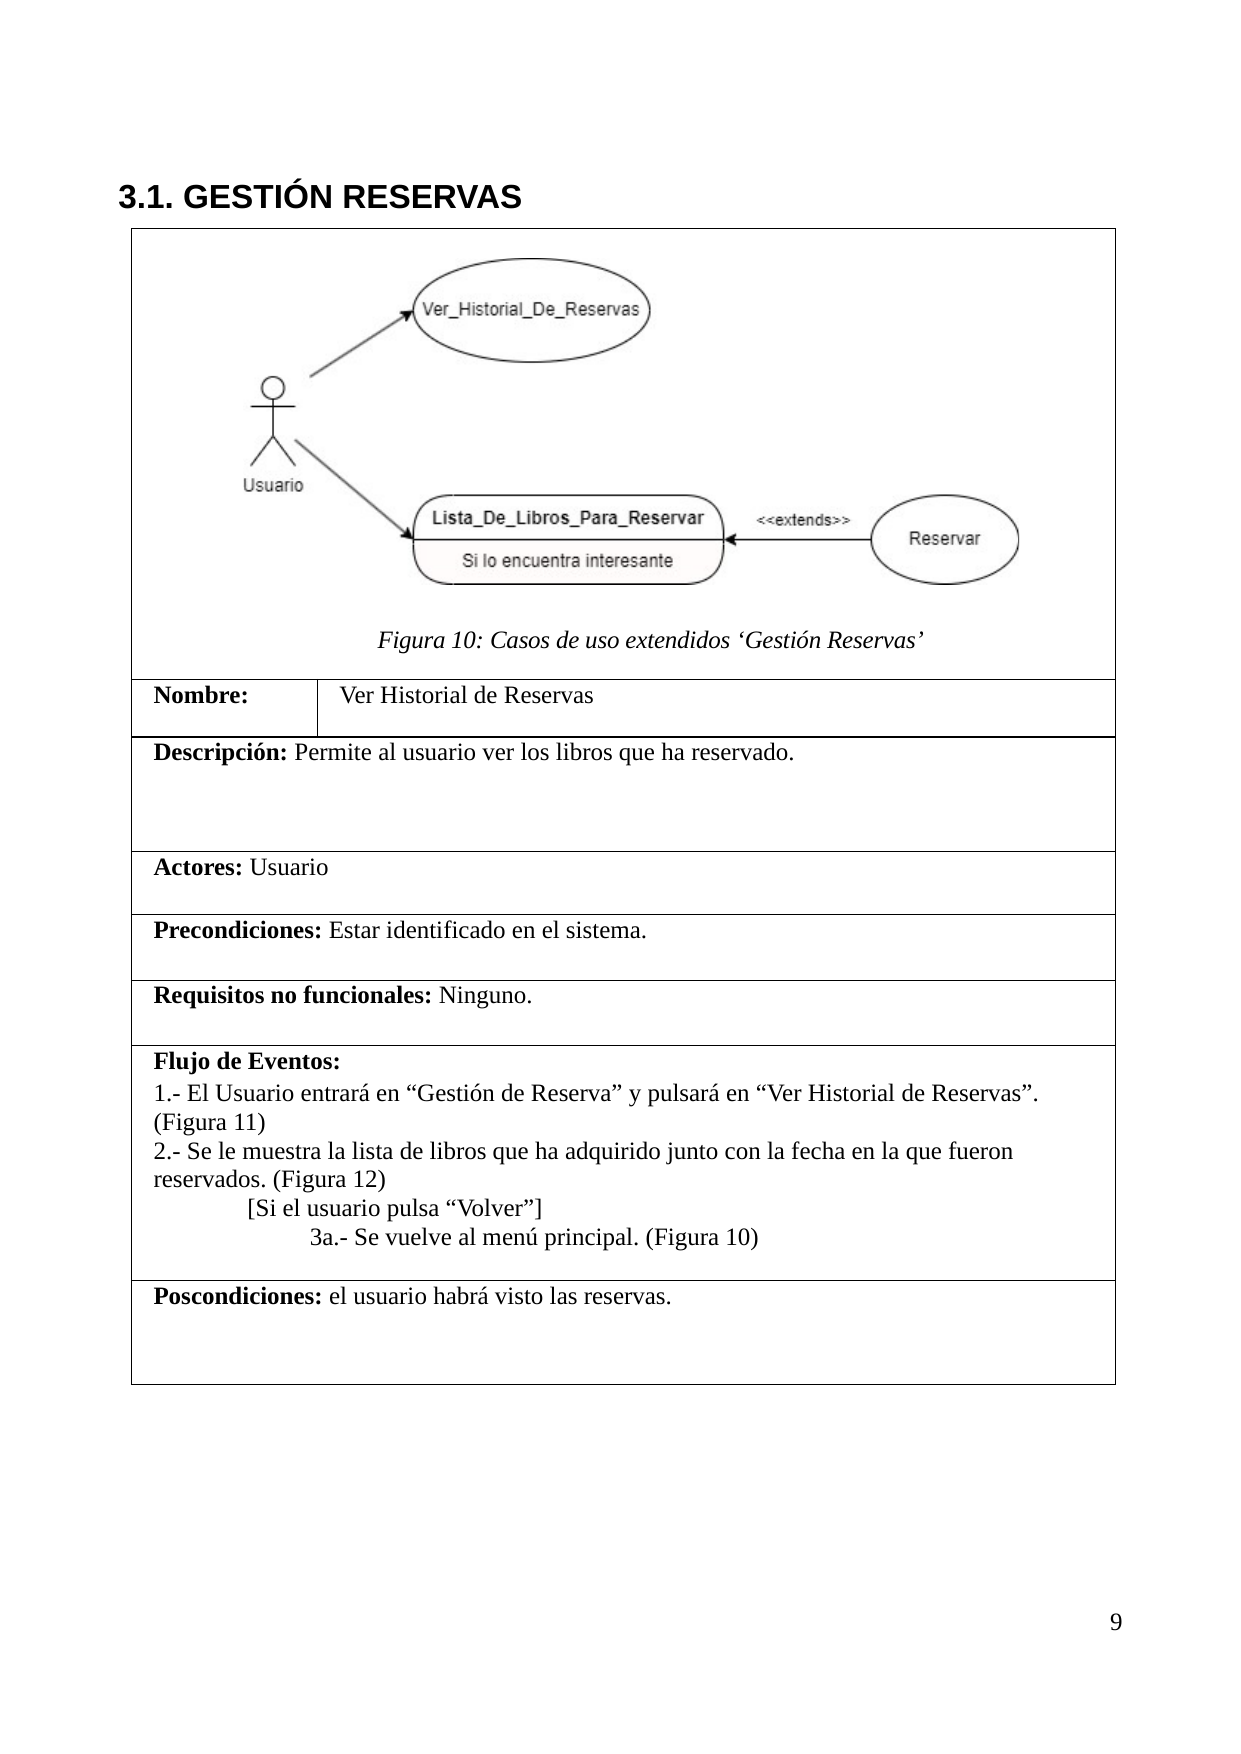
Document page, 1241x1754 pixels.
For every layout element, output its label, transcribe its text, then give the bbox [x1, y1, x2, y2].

table_cell Descripción: Permite al usuario ver los libros que ha reservado. [132, 738, 1115, 851]
table_header [132, 229, 1115, 679]
table_cell Ver Historial de Reservas [318, 680, 1115, 736]
picture [243, 258, 1020, 585]
table_cell Poscondiciones: el usuario habrá visto las reservas. [132, 1281, 1115, 1383]
table_cell Requisitos no funcionales: Ninguno. [132, 981, 1115, 1045]
table_cell Nombre: [132, 680, 317, 736]
table_cell Flujo de Eventos: 1.- El Usuario entrará en “Gestión de Reserva” y pulsará en “Ver Historial de Reservas”. (Figura 11) 2.- Se le muestra la lista de libros que ha adquirido junto con la fecha en la que fueron reservados. (Figura 12) [Si el usuario pulsa “Volver”] 3a.- Se vuelve al menú principal. (Figura 10) [132, 1046, 1115, 1280]
table_cell Precondiciones: Estar identificado en el sistema. [132, 915, 1115, 979]
table_cell Actores: Usuario [132, 852, 1115, 914]
subtitle 3.1. GESTIÓN RESERVAS [118, 177, 1122, 216]
